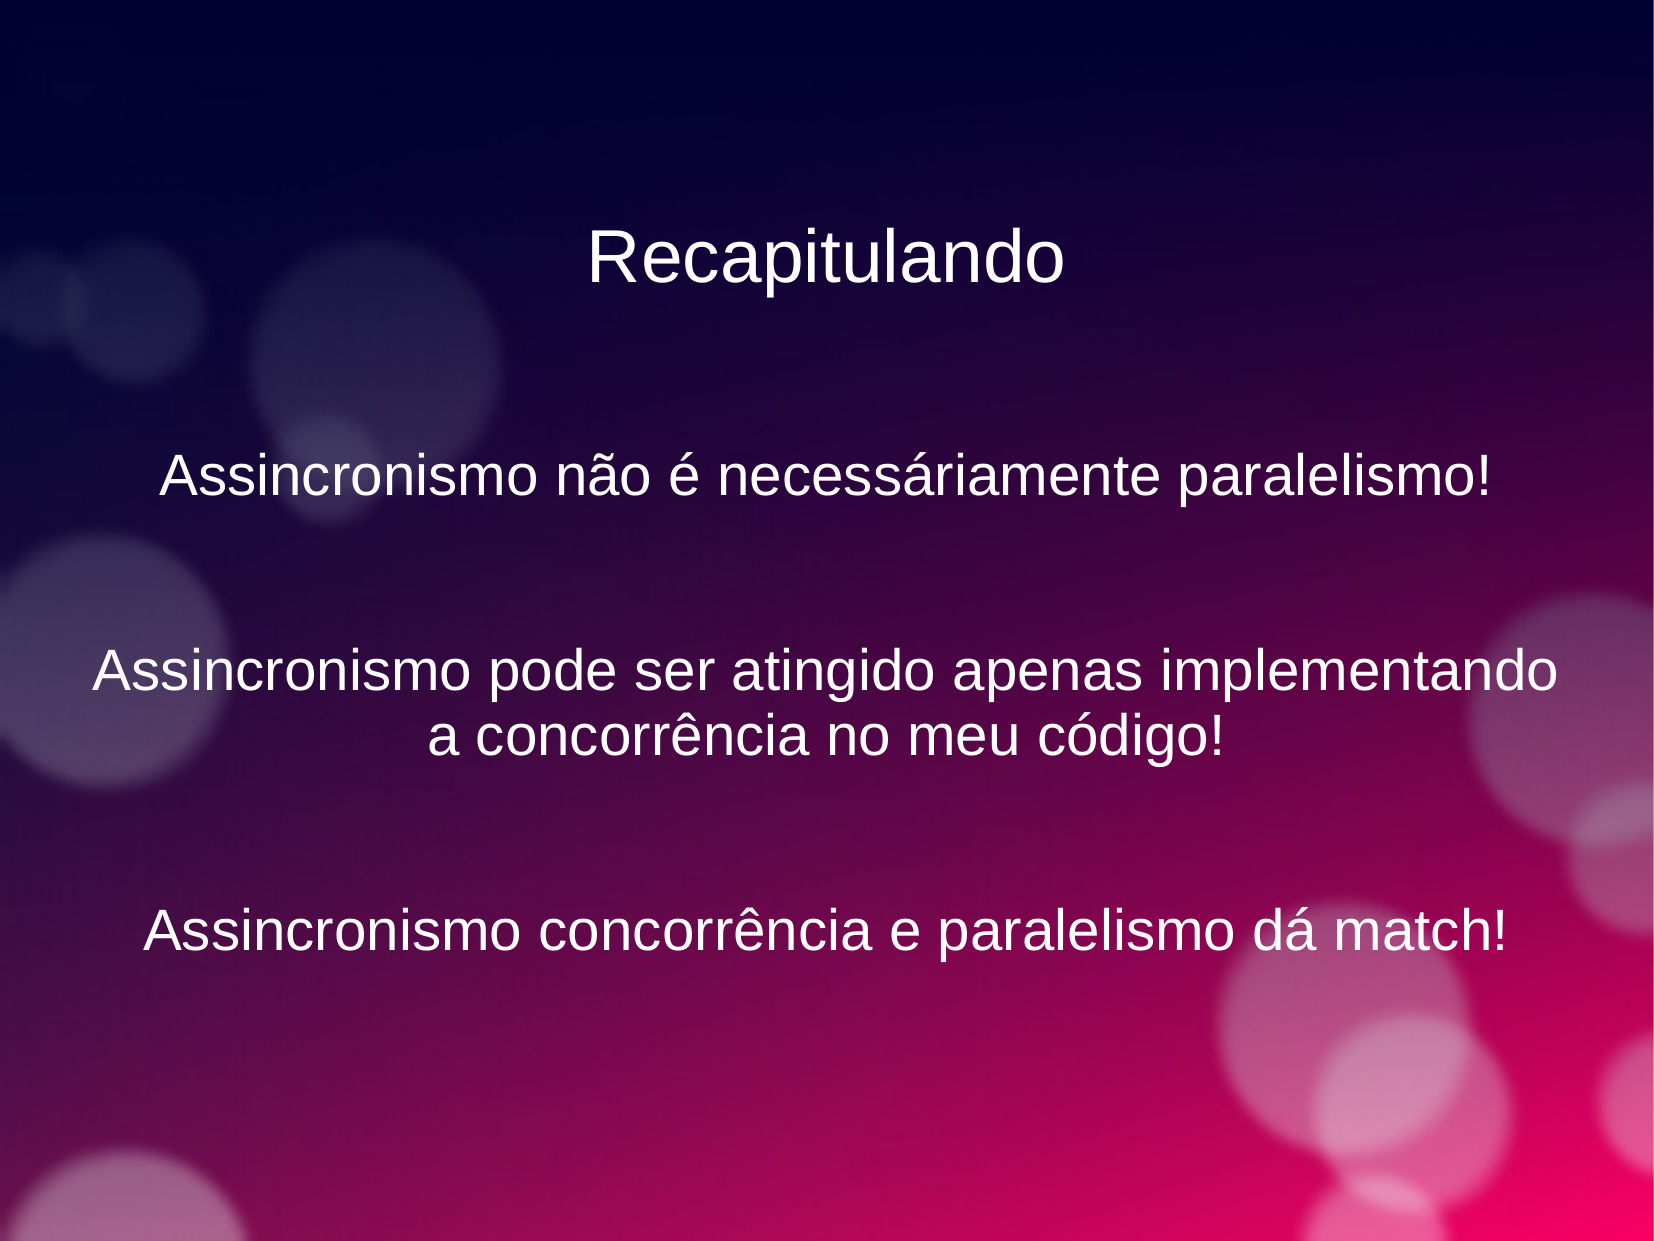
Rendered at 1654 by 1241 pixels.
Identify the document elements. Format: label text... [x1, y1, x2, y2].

picture [0, 0, 1654, 1241]
title Recapitulando [82, 94, 1571, 420]
text_box Assincronismo não é necessáriamente paralelismo! Assincronismo pode ser atingido apenas implementando a concorrência no meu código! Assincronismo concorrência e paralelismo dá match! [82, 442, 1571, 1028]
